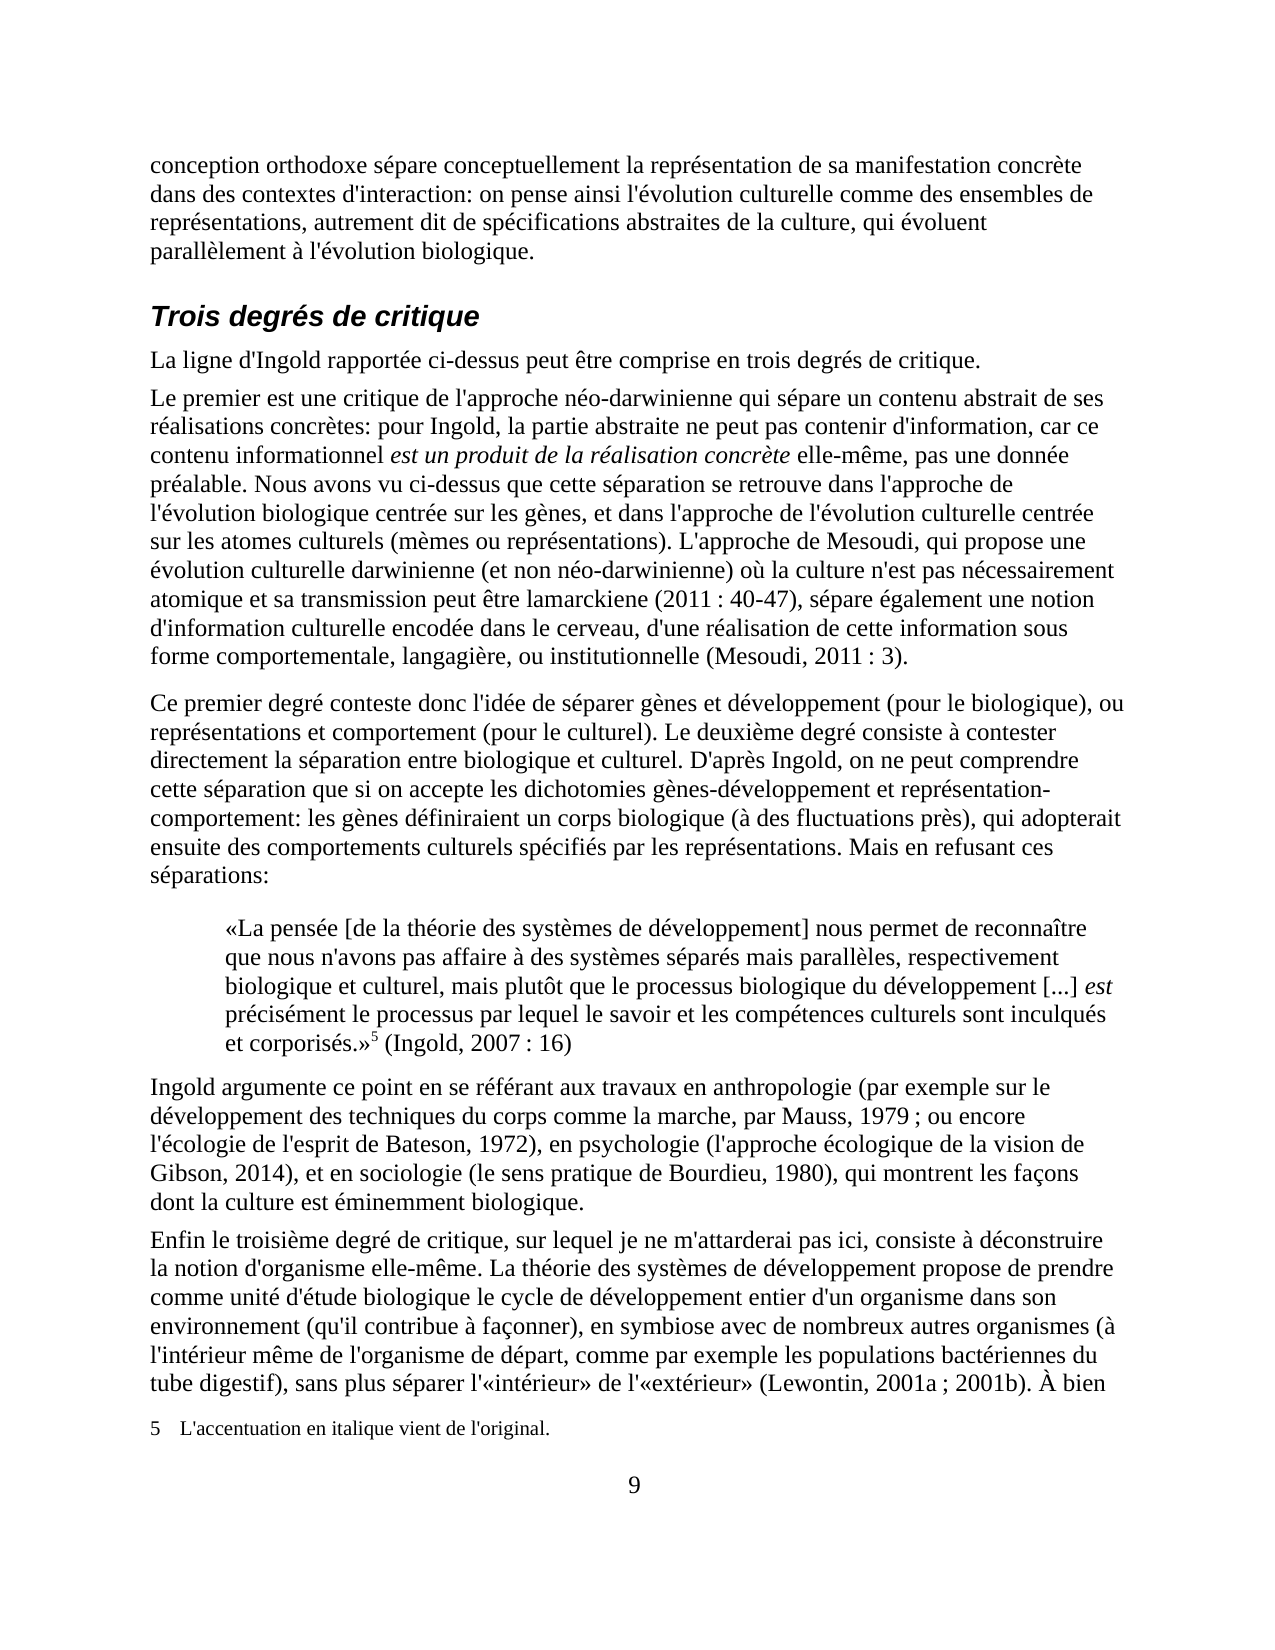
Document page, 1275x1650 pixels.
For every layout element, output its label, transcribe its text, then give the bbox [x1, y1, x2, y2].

text Enfin le troisième degré de critique, sur lequel je ne m'attarderai pas ici, consiste à déconstruire la notion d'organisme elle-même. La théorie des systèmes de développement propose de prendre comme unité d'étude biologique le cycle de développement entier d'un organisme dans son environnement (qu'il contribue à façonner), en symbiose avec de nombreux autres organismes (à l'intérieur même de l'organisme de départ, comme par exemple les populations bactériennes du tube digestif), sans plus séparer l'«intérieur» de l'«extérieur» (Lewontin, 2001a ; 2001b). À bien [150, 1225, 1125, 1397]
text Ingold argumente ce point en se référant aux travaux en anthropologie (par exemple sur le développement des techniques du corps comme la marche, par Mauss, 1979 ; ou encore l'écologie de l'esprit de Bateson, 1972), en psychologie (l'approche écologique de la vision de Gibson, 2014), et en sociologie (le sens pratique de Bourdieu, 1980), qui montrent les façons dont la culture est éminemment biologique. [150, 1072, 1125, 1216]
text conception orthodoxe sépare conceptuellement la représentation de sa manifestation concrète dans des contextes d'interaction: on pense ainsi l'évolution culturelle comme des ensembles de représentations, autrement dit de spécifications abstraites de la culture, qui évoluent parallèlement à l'évolution biologique. [150, 150, 1125, 265]
subtitle Trois degrés de critique [150, 299, 1125, 332]
text «La pensée [de la théorie des systèmes de développement] nous permet de reconnaître que nous n'avons pas affaire à des systèmes séparés mais parallèles, respectivement biologique et culturel, mais plutôt que le processus biologique du développement [...] est précisément le processus par lequel le savoir et les compétences culturels sont inculqués et corporisés.» (Ingold, 2007 : 16) [225, 913, 1125, 1057]
text L'accentuation en italique vient de l'original. [150, 1416, 1125, 1440]
text Ce premier degré conteste donc l'idée de séparer gènes et développement (pour le biologique), ou représentations et comportement (pour le culturel). Le deuxième degré consiste à contester directement la séparation entre biologique et culturel. D'après Ingold, on ne peut comprendre cette séparation que si on accepte les dichotomies gènes-développement et représentation-comportement: les gènes définiraient un corps biologique (à des fluctuations près), qui adopterait ensuite des comportements culturels spécifiés par les représentations. Mais en refusant ces séparations: [150, 688, 1125, 889]
text Le premier est une critique de l'approche néo-darwinienne qui sépare un contenu abstrait de ses réalisations concrètes: pour Ingold, la partie abstraite ne peut pas contenir d'information, car ce contenu informationnel est un produit de la réalisation concrète elle-même, pas une donnée préalable. Nous avons vu ci-dessus que cette séparation se retrouve dans l'approche de l'évolution biologique centrée sur les gènes, et dans l'approche de l'évolution culturelle centrée sur les atomes culturels (mèmes ou représentations). L'approche de Mesoudi, qui propose une évolution culturelle darwinienne (et non néo-darwinienne) où la culture n'est pas nécessairement atomique et sa transmission peut être lamarckiene (2011 : 40‑47), sépare également une notion d'information culturelle encodée dans le cerveau, d'une réalisation de cette information sous forme comportementale, langagière, ou institutionnelle (Mesoudi, 2011 : 3). [150, 383, 1125, 670]
text La ligne d'Ingold rapportée ci-dessus peut être comprise en trois degrés de critique. [150, 345, 1125, 374]
